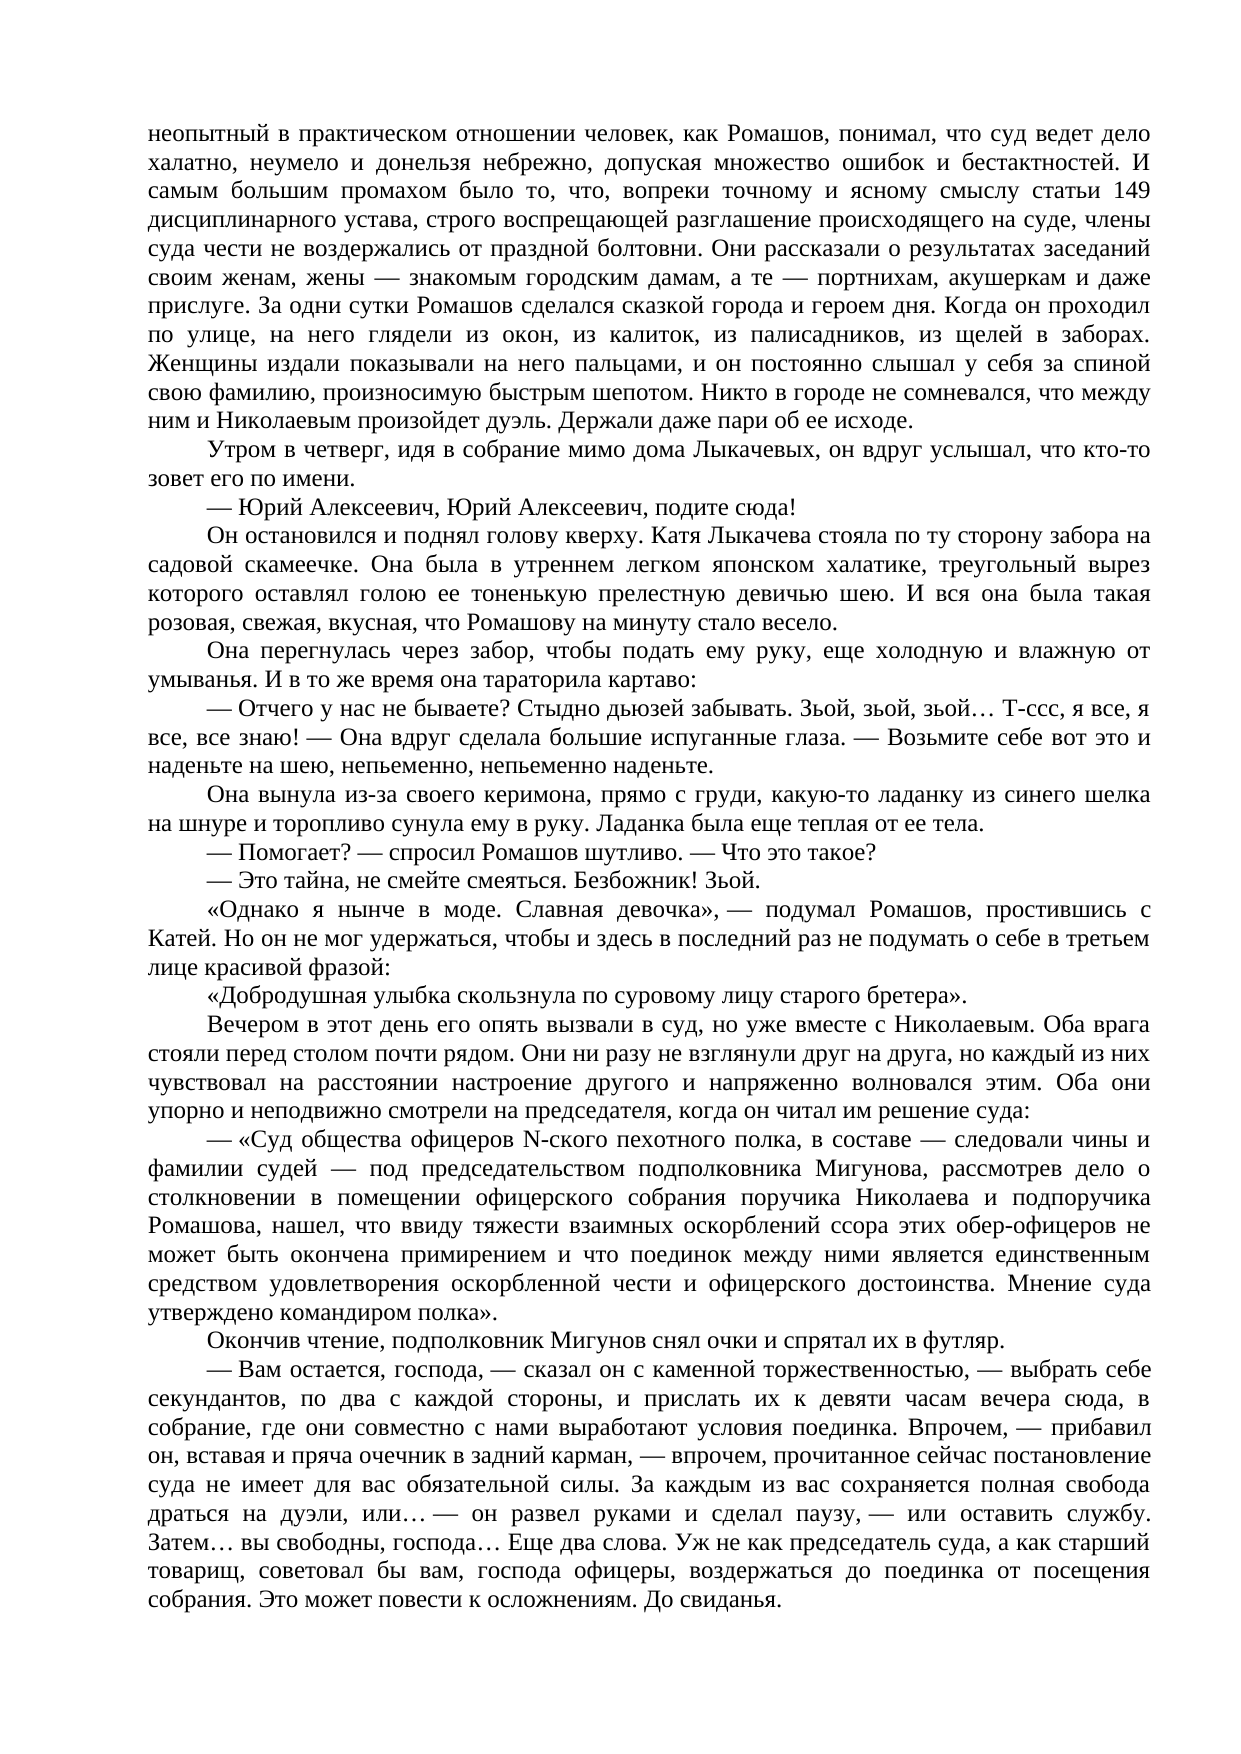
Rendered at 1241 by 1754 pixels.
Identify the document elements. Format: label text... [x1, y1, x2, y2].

text Вечером в этот день его опять вызвали в суд, но уже вместе с Николаевым. Оба врага стояли перед столом почти рядом. Они ни разу не взглянули друг на друга, но каждый из них чувствовал на расстоянии настроение другого и напряженно волновался этим. Оба они упорно и неподвижно смотрели на председателя, когда он читал им решение суда: [148, 1009, 1152, 1124]
text — Вам остается, господа, — сказал он с каменной торжественностью, — выбрать себе секундантов, по два с каждой стороны, и прислать их к девяти часам вечера сюда, в собрание, где они совместно с нами выработают условия поединка. Впрочем, — прибавил он, вставая и пряча очечник в задний карман, — впрочем, прочитанное сейчас постановление суда не имеет для вас обязательной силы. За каждым из вас сохраняется полная свобода драться на дуэли, или… — он развел руками и сделал паузу, — или оставить службу. Затем… вы свободны, господа… Еще два слова. Уж не как председатель суда, а как старший товарищ, советовал бы вам, господа офицеры, воздержаться до поединка от посещения собрания. Это может повести к осложнениям. До свиданья. [148, 1354, 1152, 1613]
text Окончив чтение, подполковник Мигунов снял очки и спрятал их в футляр. [148, 1326, 1152, 1354]
text Она перегнулась через забор, чтобы подать ему руку, еще холодную и влажную от умыванья. И в то же время она тараторила картаво: [148, 636, 1152, 693]
text — Отчего у нас не бываете? Стыдно дьюзей забывать. Зьой, зьой, зьой… Т-ссс, я все, я все, все знаю! — Она вдруг сделала большие испуганные глаза. — Возьмите себе вот это и наденьте на шею, непьеменно, непьеменно наденьте. [148, 693, 1152, 779]
text Она вынула из-за своего керимона, прямо с груди, какую-то ладанку из синего шелка на шнуре и торопливо сунула ему в руку. Ладанка была еще теплая от ее тела. [148, 779, 1152, 837]
text — «Суд общества офицеров N-ского пехотного полка, в составе — следовали чины и фамилии судей — под председательством подполковника Мигунова, рассмотрев дело о столкновении в помещении офицерского собрания поручика Николаева и подпоручика Ромашова, нашел, что ввиду тяжести взаимных оскорблений ссора этих обер-офицеров не может быть окончена примирением и что поединок между ними является единственным средством удовлетворения оскорбленной чести и офицерского достоинства. Мнение суда утверждено командиром полка». [148, 1124, 1152, 1326]
text — Это тайна, не смейте смеяться. Безбожник! Зьой. [148, 866, 1152, 894]
text «Добродушная улыбка скользнула по суровому лицу старого бретера». [148, 981, 1152, 1009]
text неопытный в практическом отношении человек, как Ромашов, понимал, что суд ведет дело халатно, неумело и донельзя небрежно, допуская множество ошибок и бестактностей. И самым большим промахом было то, что, вопреки точному и ясному смыслу статьи 149 дисциплинарного устава, строго воспрещающей разглашение происходящего на суде, члены суда чести не воздержались от праздной болтовни. Они рассказали о результатах заседаний своим женам, жены — знакомым городским дамам, а те — портнихам, акушеркам и даже прислуге. За одни сутки Ромашов сделался сказкой города и героем дня. Когда он проходил по улице, на него глядели из окон, из калиток, из палисадников, из щелей в заборах. Женщины издали показывали на него пальцами, и он постоянно слышал у себя за спиной свою фамилию, произносимую быстрым шепотом. Никто в городе не сомневался, что между ним и Николаевым произойдет дуэль. Держали даже пари об ее исходе. [148, 118, 1152, 434]
text — Помогает? — спросил Ромашов шутливо. — Что это такое? [148, 837, 1152, 866]
text Он остановился и поднял голову кверху. Катя Лыкачева стояла по ту сторону забора на садовой скамеечке. Она была в утреннем легком японском халатике, треугольный вырез которого оставлял голою ее тоненькую прелестную девичью шею. И вся она была такая розовая, свежая, вкусная, что Ромашову на минуту стало весело. [148, 521, 1152, 636]
text Утром в четверг, идя в собрание мимо дома Лыкачевых, он вдруг услышал, что кто-то зовет его по имени. [148, 434, 1152, 492]
text «Однако я нынче в моде. Славная девочка», — подумал Ромашов, простившись с Катей. Но он не мог удержаться, чтобы и здесь в последний раз не подумать о себе в третьем лице красивой фразой: [148, 894, 1152, 981]
text — Юрий Алексеевич, Юрий Алексеевич, подите сюда! [148, 492, 1152, 521]
